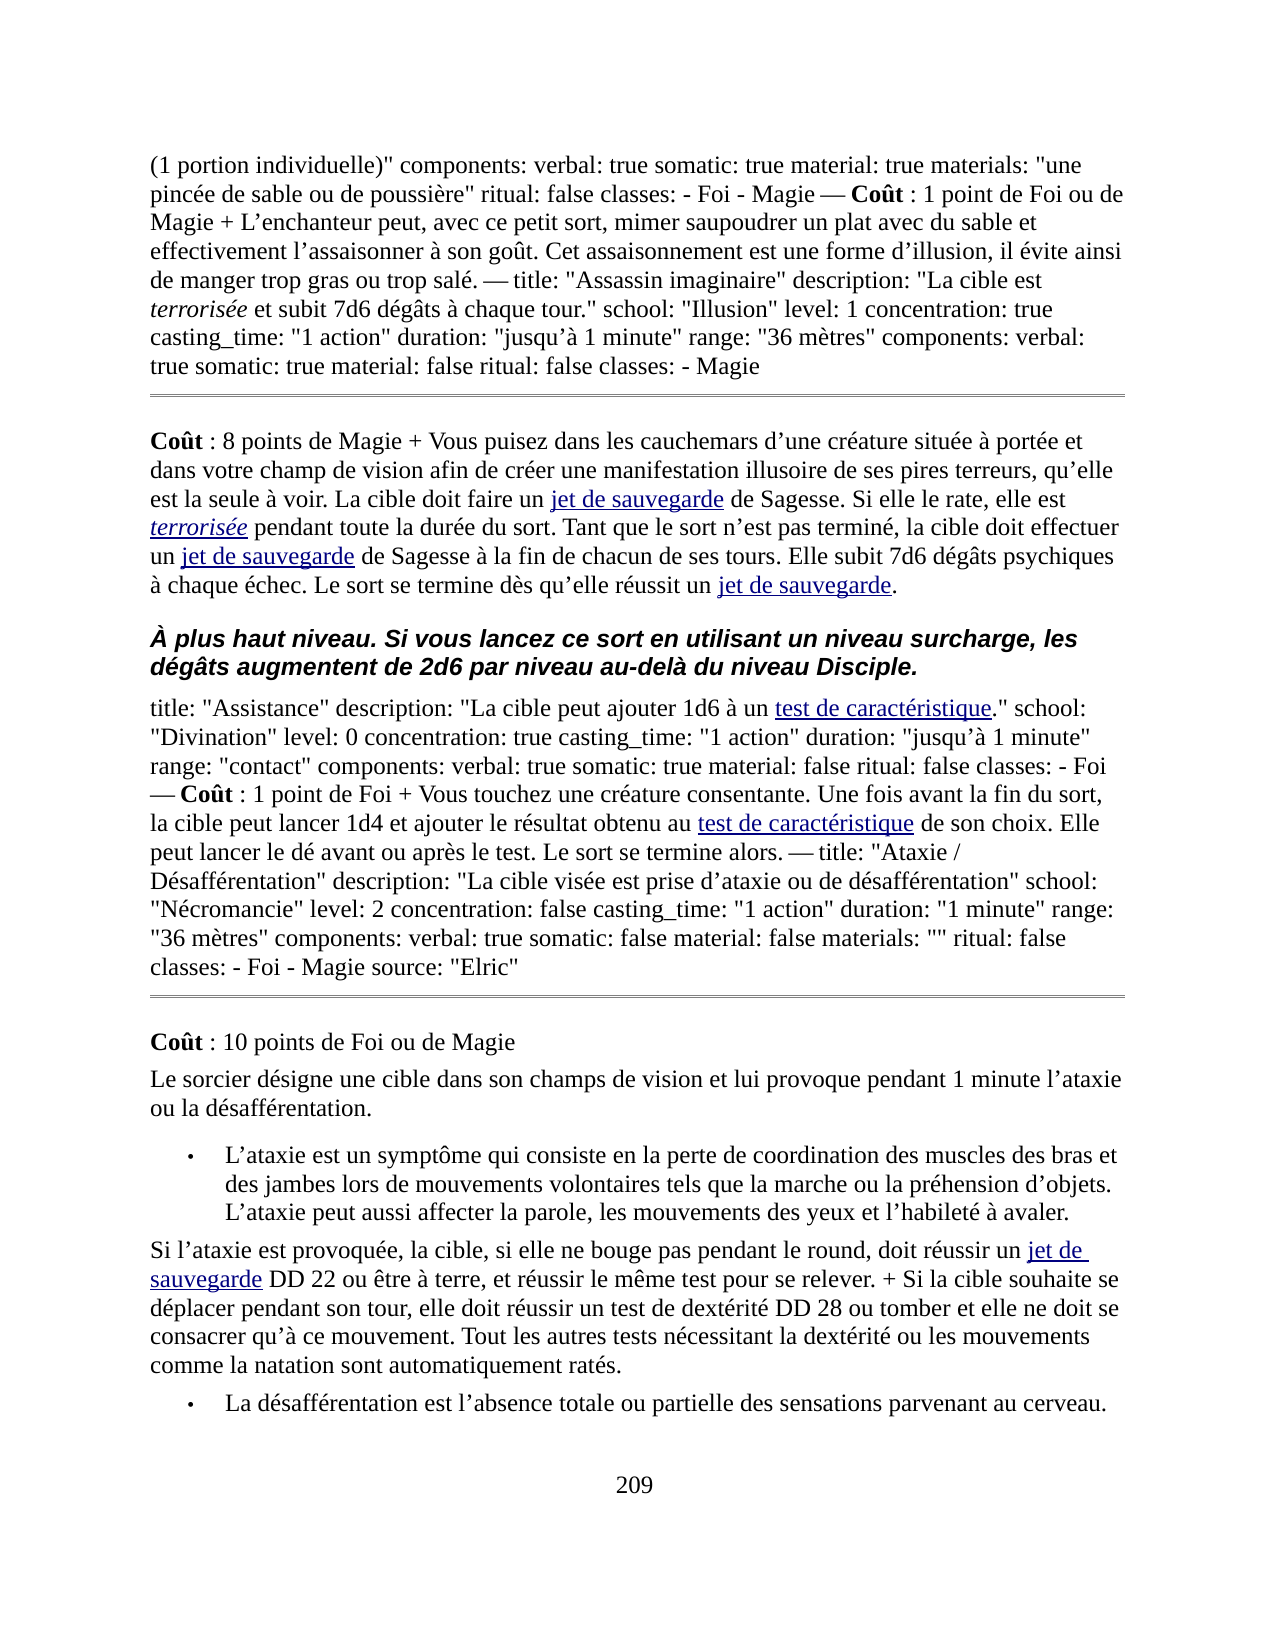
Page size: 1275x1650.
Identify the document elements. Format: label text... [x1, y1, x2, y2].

text Si l’ataxie est provoquée, la cible, si elle ne bouge pas pendant le round, doit réussir un jet de sauvegarde DD 22 ou être à terre, et réussir le même test pour se relever. + Si la cible souhaite se déplacer pendant son tour, elle doit réussir un test de dextérité DD 28 ou tomber et elle ne doit se consacrer qu’à ce mouvement. Tout les autres tests nécessitant la dextérité ou les mouvements comme la natation sont automatiquement ratés. [150, 1235, 1125, 1379]
text title: "Assistance" description: "La cible peut ajouter 1d6 à un test de caractéristique." school: "Divination" level: 0 concentration: true casting_time: "1 action" duration: "jusqu’à 1 minute" range: "contact" components: verbal: true somatic: true material: false ritual: false classes: - Foi — Coût : 1 point de Foi + Vous touchez une créature consentante. Une fois avant la fin du sort, la cible peut lancer 1d4 et ajouter le résultat obtenu au test de caractéristique de son choix. Elle peut lancer le dé avant ou après le test. Le sort se termine alors. — title: "Ataxie / Désafférentation" description: "La cible visée est prise d’ataxie ou de désafférentation" school: "Nécromancie" level: 2 concentration: false casting_time: "1 action" duration: "1 minute" range: "36 mètres" components: verbal: true somatic: false material: false materials: "" ritual: false classes: - Foi - Magie source: "Elric" [150, 693, 1125, 981]
text Coût : 8 points de Magie + Vous puisez dans les cauchemars d’une créature située à portée et dans votre champ de vision afin de créer une manifestation illusoire de ses pires terreurs, qu’elle est la seule à voir. La cible doit faire un jet de sauvegarde de Sagesse. Si elle le rate, elle est terrorisée pendant toute la durée du sort. Tant que le sort n’est pas terminé, la cible doit effectuer un jet de sauvegarde de Sagesse à la fin de chacun de ses tours. Elle subit 7d6 dégâts psychiques à chaque échec. Le sort se termine dès qu’elle réussit un jet de sauvegarde. [150, 426, 1125, 599]
list La désafférentation est l’absence totale ou partielle des sensations parvenant au cerveau. [187, 1388, 1125, 1417]
subtitle À plus haut niveau. Si vous lancez ce sort en utilisant un niveau surcharge, les dégâts augmentent de 2d6 par niveau au-delà du niveau Disciple. [150, 624, 1125, 681]
text (1 portion individuelle)" components: verbal: true somatic: true material: true materials: "une pincée de sable ou de poussière" ritual: false classes: - Foi - Magie — Coût : 1 point de Foi ou de Magie + L’enchanteur peut, avec ce petit sort, mimer saupoudrer un plat avec du sable et effectivement l’assaisonner à son goût. Cet assaisonnement est une forme d’illusion, il évite ainsi de manger trop gras ou trop salé. — title: "Assassin imaginaire" description: "La cible est terrorisée et subit 7d6 dégâts à chaque tour." school: "Illusion" level: 1 concentration: true casting_time: "1 action" duration: "jusqu’à 1 minute" range: "36 mètres" components: verbal: true somatic: true material: false ritual: false classes: - Magie [150, 150, 1125, 380]
list L’ataxie est un symptôme qui consiste en la perte de coordination des muscles des bras et des jambes lors de mouvements volontaires tels que la marche ou la préhension d’objets. L’ataxie peut aussi affecter la parole, les mouvements des yeux et l’habileté à avaler. [187, 1140, 1125, 1226]
text Coût : 10 points de Foi ou de Magie [150, 1027, 1125, 1056]
text Le sorcier désigne une cible dans son champs de vision et lui provoque pendant 1 minute l’ataxie ou la désafférentation. [150, 1064, 1125, 1122]
